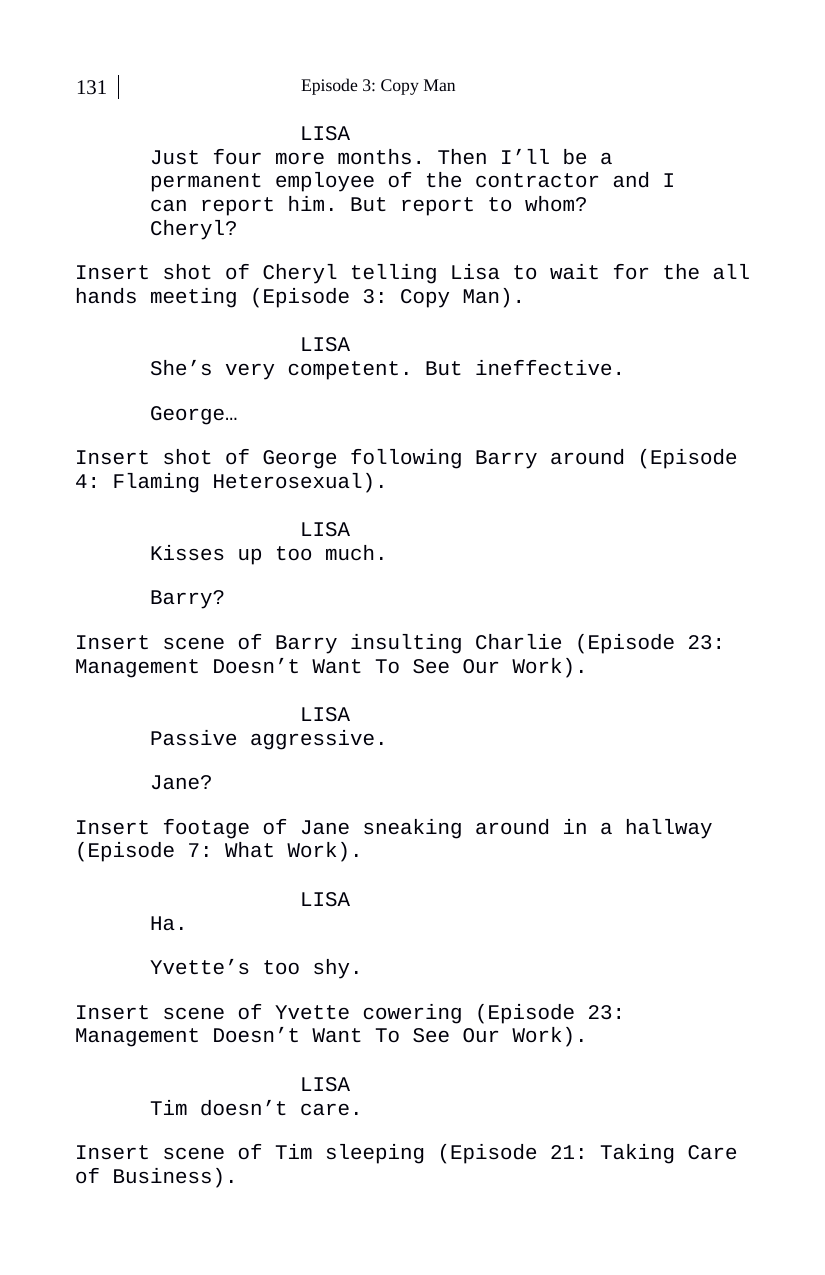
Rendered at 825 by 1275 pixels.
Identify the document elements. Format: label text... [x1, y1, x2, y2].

text Insert shot of Cheryl telling Lisa to wait for the all hands meeting (Episode 3: Copy Man). [75, 262, 750, 309]
text Insert scene of Barry insulting Charlie (Episode 23: Management Doesn’t Want To See Our Work). [75, 632, 750, 679]
text Insert scene of Yvette cowering (Episode 23: Management Doesn’t Want To See Our Work). [75, 1002, 750, 1049]
text Insert footage of Jane sneaking around in a hallway (Episode 7: What Work). [75, 817, 750, 864]
text LISA [75, 334, 750, 358]
text LISA [75, 1074, 750, 1098]
text Jane? [150, 772, 675, 796]
text She’s very competent. But ineffective. [150, 358, 675, 382]
text Insert scene of Tim sleeping (Episode 21: Taking Care of Business). [75, 1142, 750, 1189]
text LISA [75, 519, 750, 543]
text LISA [75, 123, 750, 147]
text George… [150, 403, 675, 426]
text LISA [75, 889, 750, 913]
text LISA [75, 704, 750, 728]
text Ha. [150, 913, 675, 936]
text Passive aggressive. [150, 728, 675, 752]
text Insert shot of George following Barry around (Episode 4: Flaming Heterosexual). [75, 447, 750, 494]
text Just four more months. Then I’ll be a permanent employee of the contractor and I can report him. But report to whom? Cheryl? [150, 147, 675, 241]
text Tim doesn’t care. [150, 1098, 675, 1121]
text Yvette’s too shy. [150, 957, 675, 981]
text Barry? [150, 587, 675, 611]
text Kisses up too much. [150, 543, 675, 567]
